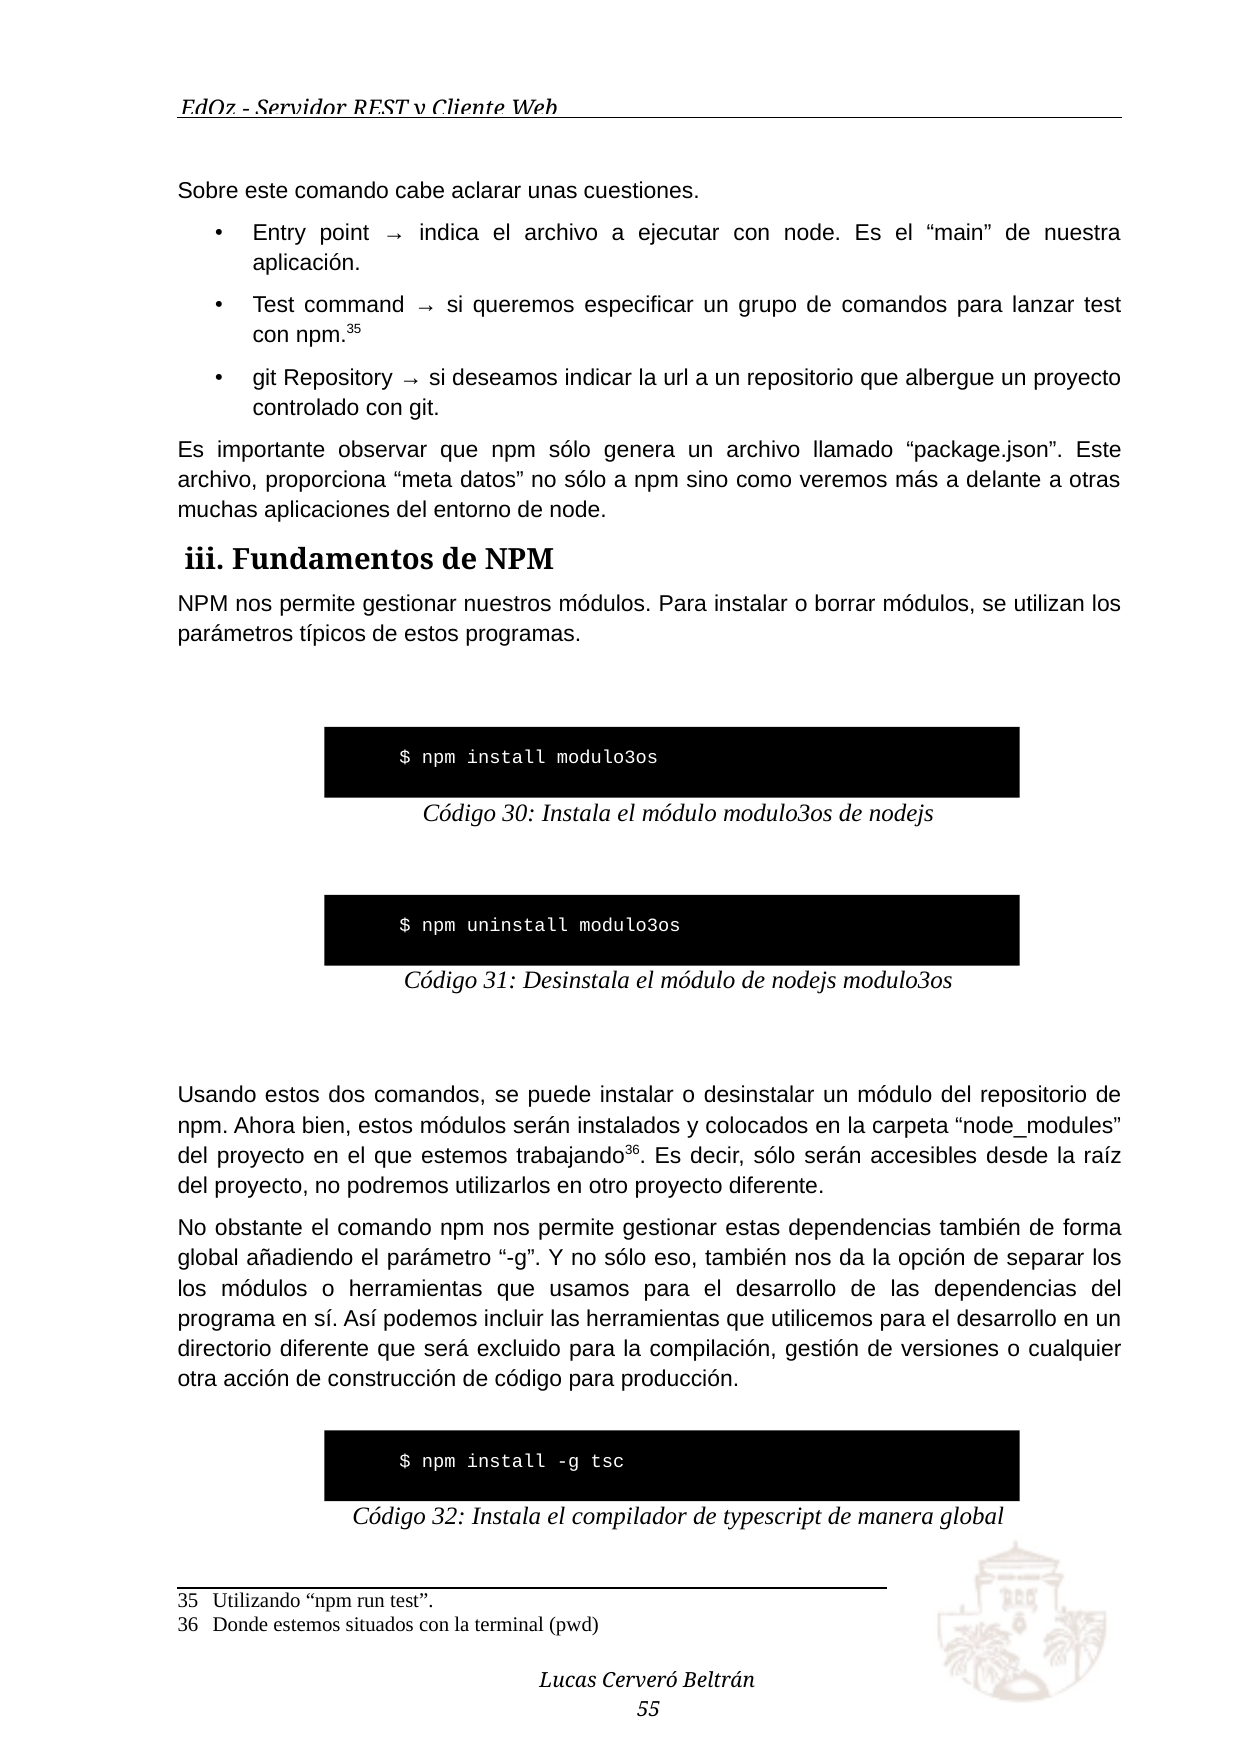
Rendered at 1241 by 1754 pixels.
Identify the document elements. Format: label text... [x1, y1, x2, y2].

list Entry point → indica el archivo a ejecutar con node. Es el “main” de nuestra aplicación. [215, 219, 1122, 276]
list git Repository → si deseamos indicar la url a un repositorio que albergue un proyecto controlado con git. [215, 363, 1122, 420]
text Donde estemos situados con la terminal (pwd) [177, 1612, 1122, 1636]
text Es importante observar que npm sólo genera un archivo llamado “package.json”. Este archivo, proporciona “meta datos” no sólo a npm sino como veremos más a delante a otras muchas aplicaciones del entorno de node. [177, 436, 1122, 522]
text Código 32: Instala el compilador de typescript de manera global [324, 1429, 1034, 1530]
text Usando estos dos comandos, se puede instalar o desinstalar un módulo del repositorio de npm. Ahora bien, estos módulos serán instalados y colocados en la carpeta “node_modules” del proyecto en el que estemos trabajando. Es decir, sólo serán accesibles desde la raíz del proyecto, no podremos utilizarlos en otro proyecto diferente. [177, 1081, 1122, 1198]
text Código 31: Desinstala el módulo de nodejs modulo3os [324, 894, 1034, 994]
list Test command → si queremos especificar un grupo de comandos para lanzar test con npm. [215, 291, 1122, 348]
text Sobre este comando cabe aclarar unas cuestiones. [177, 177, 1122, 203]
list Fundamentos de NPM [177, 538, 1122, 578]
list Utilizando “npm run test”. [177, 1588, 1122, 1612]
text No obstante el comando npm nos permite gestionar estas dependencias también de forma global añadiendo el parámetro “-g”. Y no sólo eso, también nos da la opción de separar los los módulos o herramientas que usamos para el desarrollo de las dependencias del programa en sí. Así podemos incluir las herramientas que utilicemos para el desarrollo en un directorio diferente que será excluido para la compilación, gestión de versiones o cualquier otra acción de construcción de código para producción. [177, 1214, 1122, 1391]
text Código 30: Instala el módulo modulo3os de nodejs [324, 726, 1034, 826]
text NPM nos permite gestionar nuestros módulos. Para instalar o borrar módulos, se utilizan los parámetros típicos de estos programas. [177, 589, 1122, 646]
